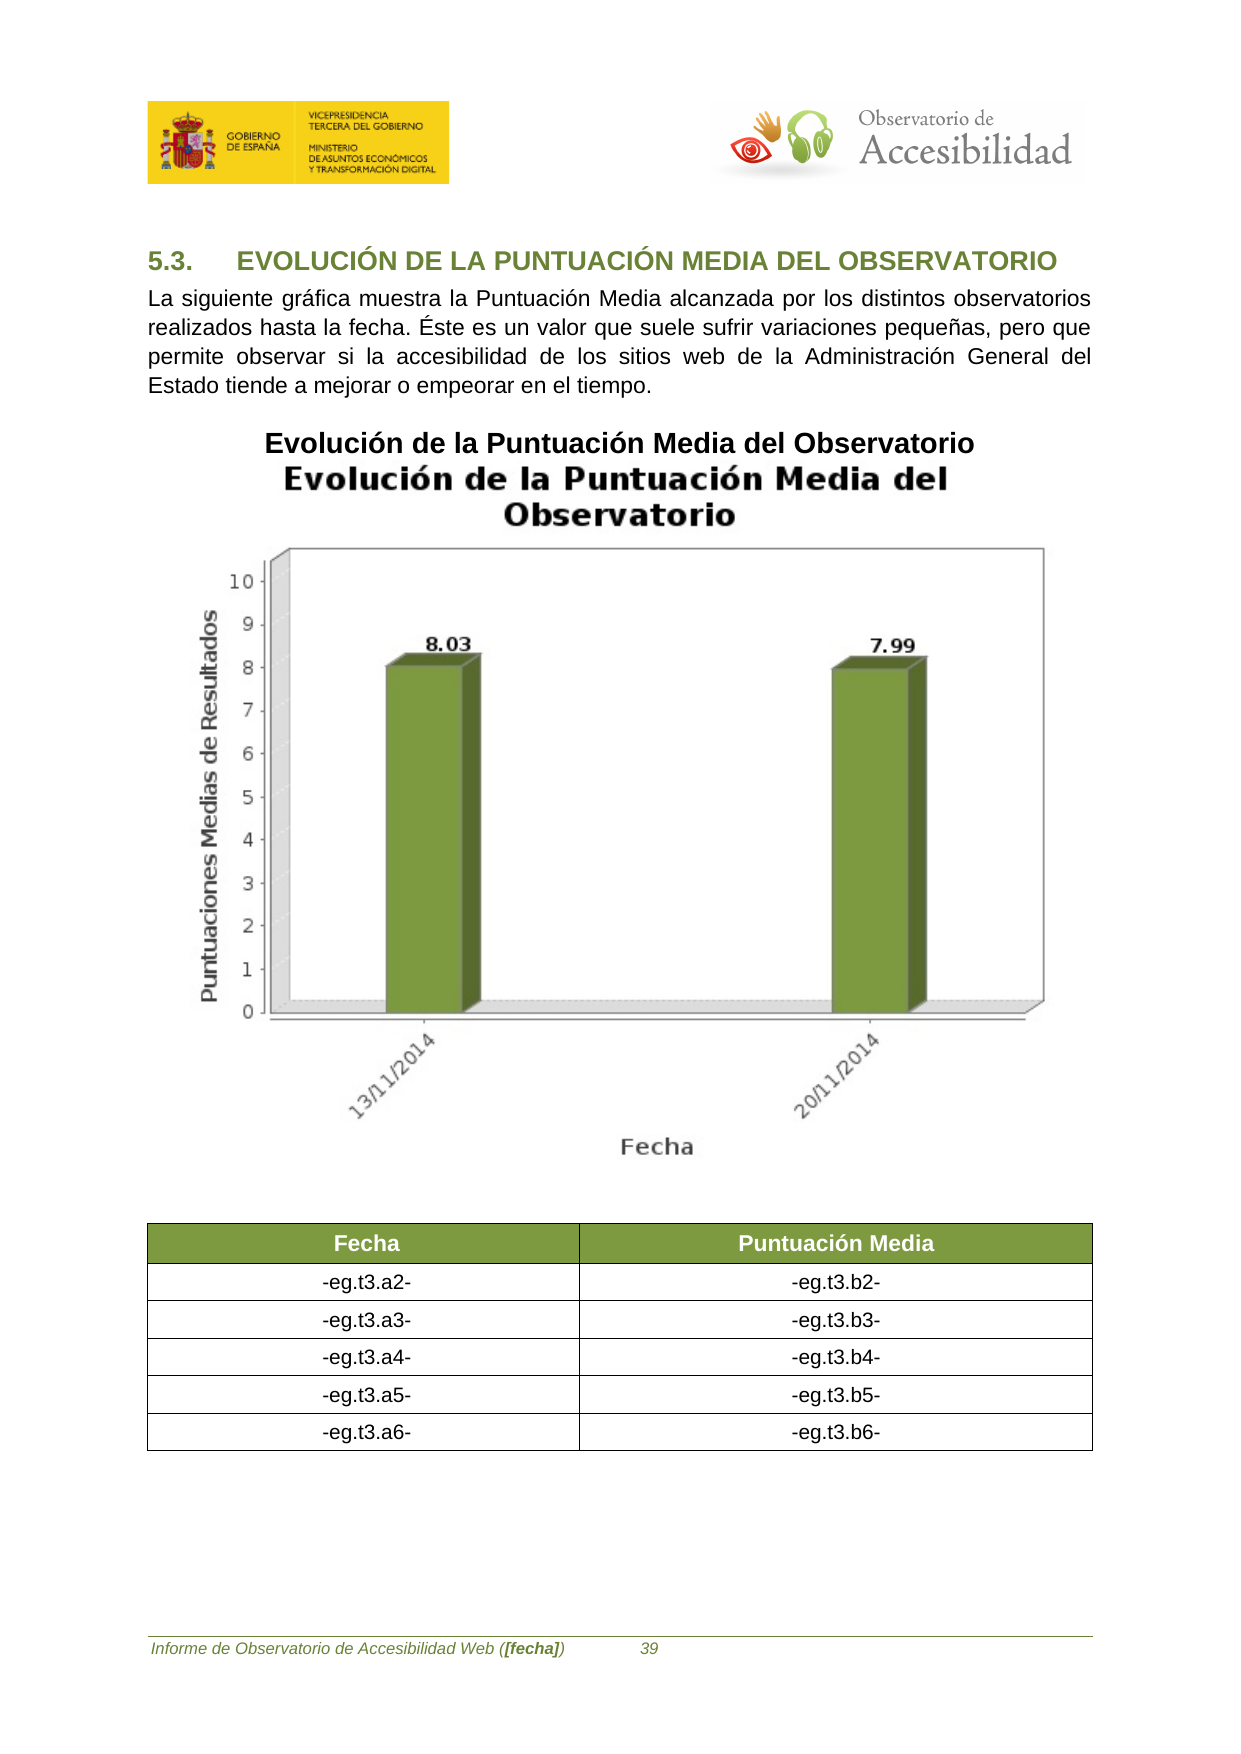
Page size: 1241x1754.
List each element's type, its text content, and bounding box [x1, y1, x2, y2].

picture [178, 459, 1062, 1169]
table_cell -eg.t3.b6- [580, 1414, 1092, 1450]
table_header Puntuación Media [580, 1224, 1092, 1263]
table_cell -eg.t3.a3- [148, 1301, 579, 1338]
text Evolución de la Puntuación Media del Observatorio [148, 426, 1092, 460]
table_cell -eg.t3.b3- [580, 1301, 1092, 1338]
text La siguiente gráfica muestra la Puntuación Media alcanzada por los distintos observatorios realizados hasta la fecha. Éste es un valor que suele sufrir variaciones pequeñas, pero que permite observar si la accesibilidad de los sitios web de la Administración General del Estado tiende a mejorar o empeorar en el tiempo. [148, 285, 1092, 398]
table_cell -eg.t3.b4- [580, 1339, 1092, 1375]
table_cell -eg.t3.a5- [148, 1376, 579, 1413]
table_cell -eg.t3.b2- [580, 1264, 1092, 1300]
table_cell -eg.t3.a6- [148, 1414, 579, 1450]
table_cell -eg.t3.a4- [148, 1339, 579, 1375]
table_cell -eg.t3.b5- [580, 1376, 1092, 1413]
picture [710, 101, 1086, 184]
table_header Fecha [148, 1224, 579, 1263]
picture [147, 101, 450, 184]
subtitle Evolución de la Puntuación Media del Observatorio [148, 245, 1092, 276]
table_cell -eg.t3.a2- [148, 1264, 579, 1300]
